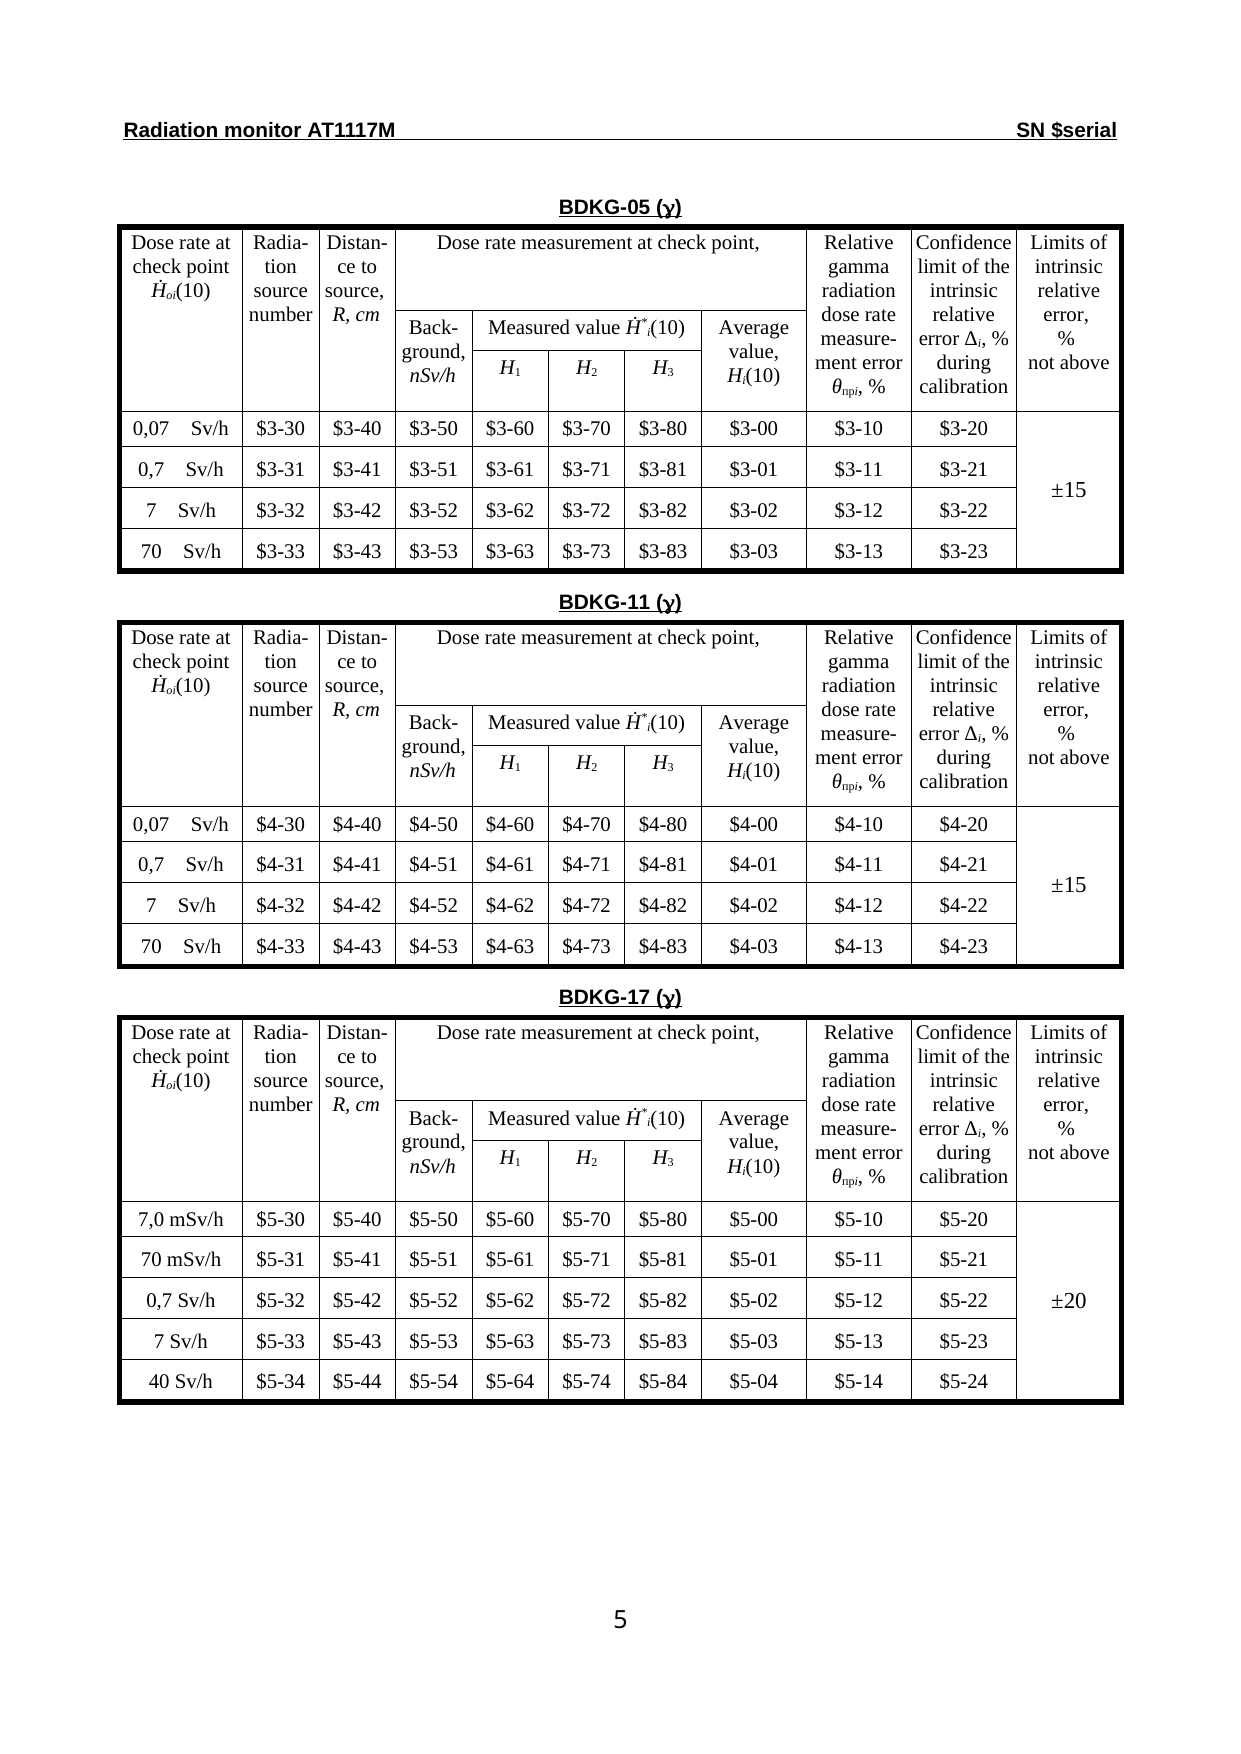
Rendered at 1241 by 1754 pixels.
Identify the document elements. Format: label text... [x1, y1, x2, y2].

table_cell $3-32 [243, 488, 319, 528]
table_cell Limits of intrinsic relative error, % not above [1017, 1020, 1119, 1201]
table_cell $4-50 [396, 807, 472, 841]
table_cell $4-53 [396, 924, 472, 963]
table_cell $5-40 [320, 1202, 395, 1236]
table_cell $4-70 [549, 807, 624, 841]
table_cell 0,7 Sv/h [122, 447, 242, 487]
table_cell $3-83 [625, 529, 701, 568]
table_cell Limits of intrinsic relative error, % not above [1017, 625, 1119, 806]
table_cell $4-82 [625, 883, 701, 923]
table_cell 70 Sv/h [122, 924, 242, 963]
table_cell ±15 [1017, 412, 1119, 568]
table_cell $3-52 [396, 488, 472, 528]
table_cell $3-03 [702, 529, 806, 568]
table_cell $5-80 [625, 1202, 701, 1236]
table_cell $3-33 [243, 529, 319, 568]
table_cell $5-72 [549, 1278, 624, 1318]
table_cell $3-70 [549, 412, 624, 446]
table_cell $4-52 [396, 883, 472, 923]
table_cell $3-61 [473, 447, 548, 487]
table_cell $3-51 [396, 447, 472, 487]
table_cell $3-00 [702, 412, 806, 446]
table_cell $5-70 [549, 1202, 624, 1236]
table_cell $3-41 [320, 447, 395, 487]
table_cell Distan-ce to source, R, сm [320, 230, 395, 411]
table_cell $4-43 [320, 924, 395, 963]
table_cell $3-50 [396, 412, 472, 446]
table_cell $5-10 [807, 1202, 911, 1236]
table_cell $5-20 [912, 1202, 1016, 1236]
table_cell $4-31 [243, 842, 319, 882]
table_cell $5-02 [702, 1278, 806, 1318]
table_cell $4-40 [320, 807, 395, 841]
table_cell $4-81 [625, 842, 701, 882]
table_cell $5-23 [912, 1319, 1016, 1358]
table_cell $5-13 [807, 1319, 911, 1358]
table_cell 0,07 Sv/h [122, 412, 242, 446]
table_cell $5-63 [473, 1319, 548, 1358]
table_cell $3-11 [807, 447, 911, 487]
table_cell $5-60 [473, 1202, 548, 1236]
table_cell 70 Sv/h [122, 529, 242, 568]
table_cell $4-22 [912, 883, 1016, 923]
table_cell $5-50 [396, 1202, 472, 1236]
table_cell $5-41 [320, 1237, 395, 1277]
table_cell H1 [473, 1141, 548, 1201]
table_cell $5-82 [625, 1278, 701, 1318]
table_cell Dose rate at check point Ḣoi(10) [122, 1020, 242, 1201]
table_cell $5-11 [807, 1237, 911, 1277]
table_cell $4-21 [912, 842, 1016, 882]
table_cell $5-22 [912, 1278, 1016, 1318]
table_cell $3-20 [912, 412, 1016, 446]
table_cell $4-11 [807, 842, 911, 882]
table_cell $5-00 [702, 1202, 806, 1236]
table_cell Dose rate at check point Ḣoi(10) [122, 230, 242, 411]
table_cell $5-14 [807, 1360, 911, 1399]
table_cell $5-21 [912, 1237, 1016, 1277]
table_cell $3-53 [396, 529, 472, 568]
table_cell $5-24 [912, 1360, 1016, 1399]
table_cell Radia-tion source number [243, 1020, 319, 1201]
table_cell $5-81 [625, 1237, 701, 1277]
table_cell $4-13 [807, 924, 911, 963]
table_cell H2 [549, 746, 624, 806]
table_cell Back-ground, nSv/h [396, 311, 472, 411]
table_cell 40 Sv/h [122, 1360, 242, 1399]
table_cell $5-54 [396, 1360, 472, 1399]
table_cell $5-03 [702, 1319, 806, 1358]
table_cell $3-72 [549, 488, 624, 528]
table_cell $4-03 [702, 924, 806, 963]
table_cell $5-84 [625, 1360, 701, 1399]
table_cell $5-32 [243, 1278, 319, 1318]
table_cell $5-01 [702, 1237, 806, 1277]
table_cell Back-ground, nSv/h [396, 1101, 472, 1201]
table_cell $5-12 [807, 1278, 911, 1318]
table_cell 0,07 Sv/h [122, 807, 242, 841]
table_cell $4-41 [320, 842, 395, 882]
table_cell $3-73 [549, 529, 624, 568]
table_cell $4-71 [549, 842, 624, 882]
table_cell 7 Sv/h [122, 1319, 242, 1358]
table_cell $4-01 [702, 842, 806, 882]
table_cell $5-30 [243, 1202, 319, 1236]
table_cell $5-52 [396, 1278, 472, 1318]
table_cell Relative gamma radiation dose rate measure-ment error θпрi, % [807, 625, 911, 806]
table_cell $3-12 [807, 488, 911, 528]
table_cell ±15 [1017, 807, 1119, 963]
table_cell Measured value Ḣ*i(10) [473, 1101, 701, 1140]
table_cell H2 [549, 1141, 624, 1201]
table_cell Average value, Hi(10) [702, 1101, 806, 1201]
table_cell $3-30 [243, 412, 319, 446]
table_cell Radia-tion source number [243, 230, 319, 411]
table_cell $3-62 [473, 488, 548, 528]
table_cell $3-10 [807, 412, 911, 446]
table_cell $4-00 [702, 807, 806, 841]
table_cell $5-61 [473, 1237, 548, 1277]
table_cell $3-71 [549, 447, 624, 487]
table_cell $3-63 [473, 529, 548, 568]
table_cell Radia-tion source number [243, 625, 319, 806]
table_cell $5-04 [702, 1360, 806, 1399]
table_cell 7,0 mSv/h [122, 1202, 242, 1236]
table_cell $4-20 [912, 807, 1016, 841]
table_cell $4-02 [702, 883, 806, 923]
table_cell $5-34 [243, 1360, 319, 1399]
table_cell $5-51 [396, 1237, 472, 1277]
table_cell Distan-ce to source, R, сm [320, 625, 395, 806]
table_cell $3-31 [243, 447, 319, 487]
table_cell $5-74 [549, 1360, 624, 1399]
table_cell Dose rate measurement at check point, [396, 230, 806, 310]
table_cell $5-42 [320, 1278, 395, 1318]
table_cell $4-72 [549, 883, 624, 923]
table_cell $5-31 [243, 1237, 319, 1277]
table_cell $5-83 [625, 1319, 701, 1358]
table_cell Back-ground, nSv/h [396, 706, 472, 806]
table_cell Dose rate measurement at check point, [396, 625, 806, 705]
table_cell 0,7 Sv/h [122, 842, 242, 882]
table_cell $3-01 [702, 447, 806, 487]
table_cell $4-80 [625, 807, 701, 841]
table_cell $3-80 [625, 412, 701, 446]
table_cell Confidence limit of the intrinsic relative error Δi, % during calibration [912, 625, 1016, 806]
table_cell $5-43 [320, 1319, 395, 1358]
table_cell $3-82 [625, 488, 701, 528]
table_cell $3-60 [473, 412, 548, 446]
table_cell Relative gamma radiation dose rate measure-ment error θпрi, % [807, 1020, 911, 1201]
table_cell $5-64 [473, 1360, 548, 1399]
table_cell ±20 [1017, 1202, 1119, 1399]
table_cell $4-30 [243, 807, 319, 841]
table_cell $4-61 [473, 842, 548, 882]
table_cell Limits of intrinsic relative error, % not above [1017, 230, 1119, 411]
table_cell $3-43 [320, 529, 395, 568]
table_cell Dose rate at check point Ḣoi(10) [122, 625, 242, 806]
table_cell H3 [625, 746, 701, 806]
table_cell H2 [549, 351, 624, 411]
table_cell Average value, Hi(10) [702, 311, 806, 411]
table_cell Measured value Ḣ*i(10) [473, 706, 701, 745]
table_cell $3-42 [320, 488, 395, 528]
table_cell $4-33 [243, 924, 319, 963]
table_cell $4-32 [243, 883, 319, 923]
table_cell 7 Sv/h [122, 488, 242, 528]
table_cell H3 [625, 351, 701, 411]
table_cell H1 [473, 746, 548, 806]
table_cell $5-53 [396, 1319, 472, 1358]
table_cell Measured value Ḣ*i(10) [473, 311, 701, 349]
table_cell $4-12 [807, 883, 911, 923]
table_cell $4-63 [473, 924, 548, 963]
table_cell Confidence limit of the intrinsic relative error Δi, % during calibration [912, 1020, 1016, 1201]
table_cell $5-62 [473, 1278, 548, 1318]
table_cell H3 [625, 1141, 701, 1201]
table_cell 7 Sv/h [122, 883, 242, 923]
table_cell 70 mSv/h [122, 1237, 242, 1277]
table_cell $4-51 [396, 842, 472, 882]
table_cell $5-33 [243, 1319, 319, 1358]
table_cell $4-83 [625, 924, 701, 963]
table_header BDKG-05 () [119, 179, 1121, 224]
table_cell $4-42 [320, 883, 395, 923]
table_cell $4-73 [549, 924, 624, 963]
table_cell H1 [473, 351, 548, 411]
table_cell $3-21 [912, 447, 1016, 487]
table_cell $4-23 [912, 924, 1016, 963]
table_cell $3-40 [320, 412, 395, 446]
table_cell Dose rate measurement at check point, [396, 1020, 806, 1100]
table_cell Confidence limit of the intrinsic relative error Δi, % during calibration [912, 230, 1016, 411]
table_cell $3-81 [625, 447, 701, 487]
table_cell $5-73 [549, 1319, 624, 1358]
table_cell $5-71 [549, 1237, 624, 1277]
table_header BDKG-17 () [119, 969, 1121, 1014]
table_cell $3-02 [702, 488, 806, 528]
table_cell $4-62 [473, 883, 548, 923]
table_cell $4-60 [473, 807, 548, 841]
table_cell $3-13 [807, 529, 911, 568]
table_cell $4-10 [807, 807, 911, 841]
table_cell Relative gamma radiation dose rate measure-ment error θпрi, % [807, 230, 911, 411]
table_cell $3-22 [912, 488, 1016, 528]
table_cell $3-23 [912, 529, 1016, 568]
table_cell Average value, Hi(10) [702, 706, 806, 806]
table_cell 0,7 Sv/h [122, 1278, 242, 1318]
table_cell Distan-ce to source, R, сm [320, 1020, 395, 1201]
table_cell $5-44 [320, 1360, 395, 1399]
table_header BDKG-11 () [119, 574, 1121, 619]
